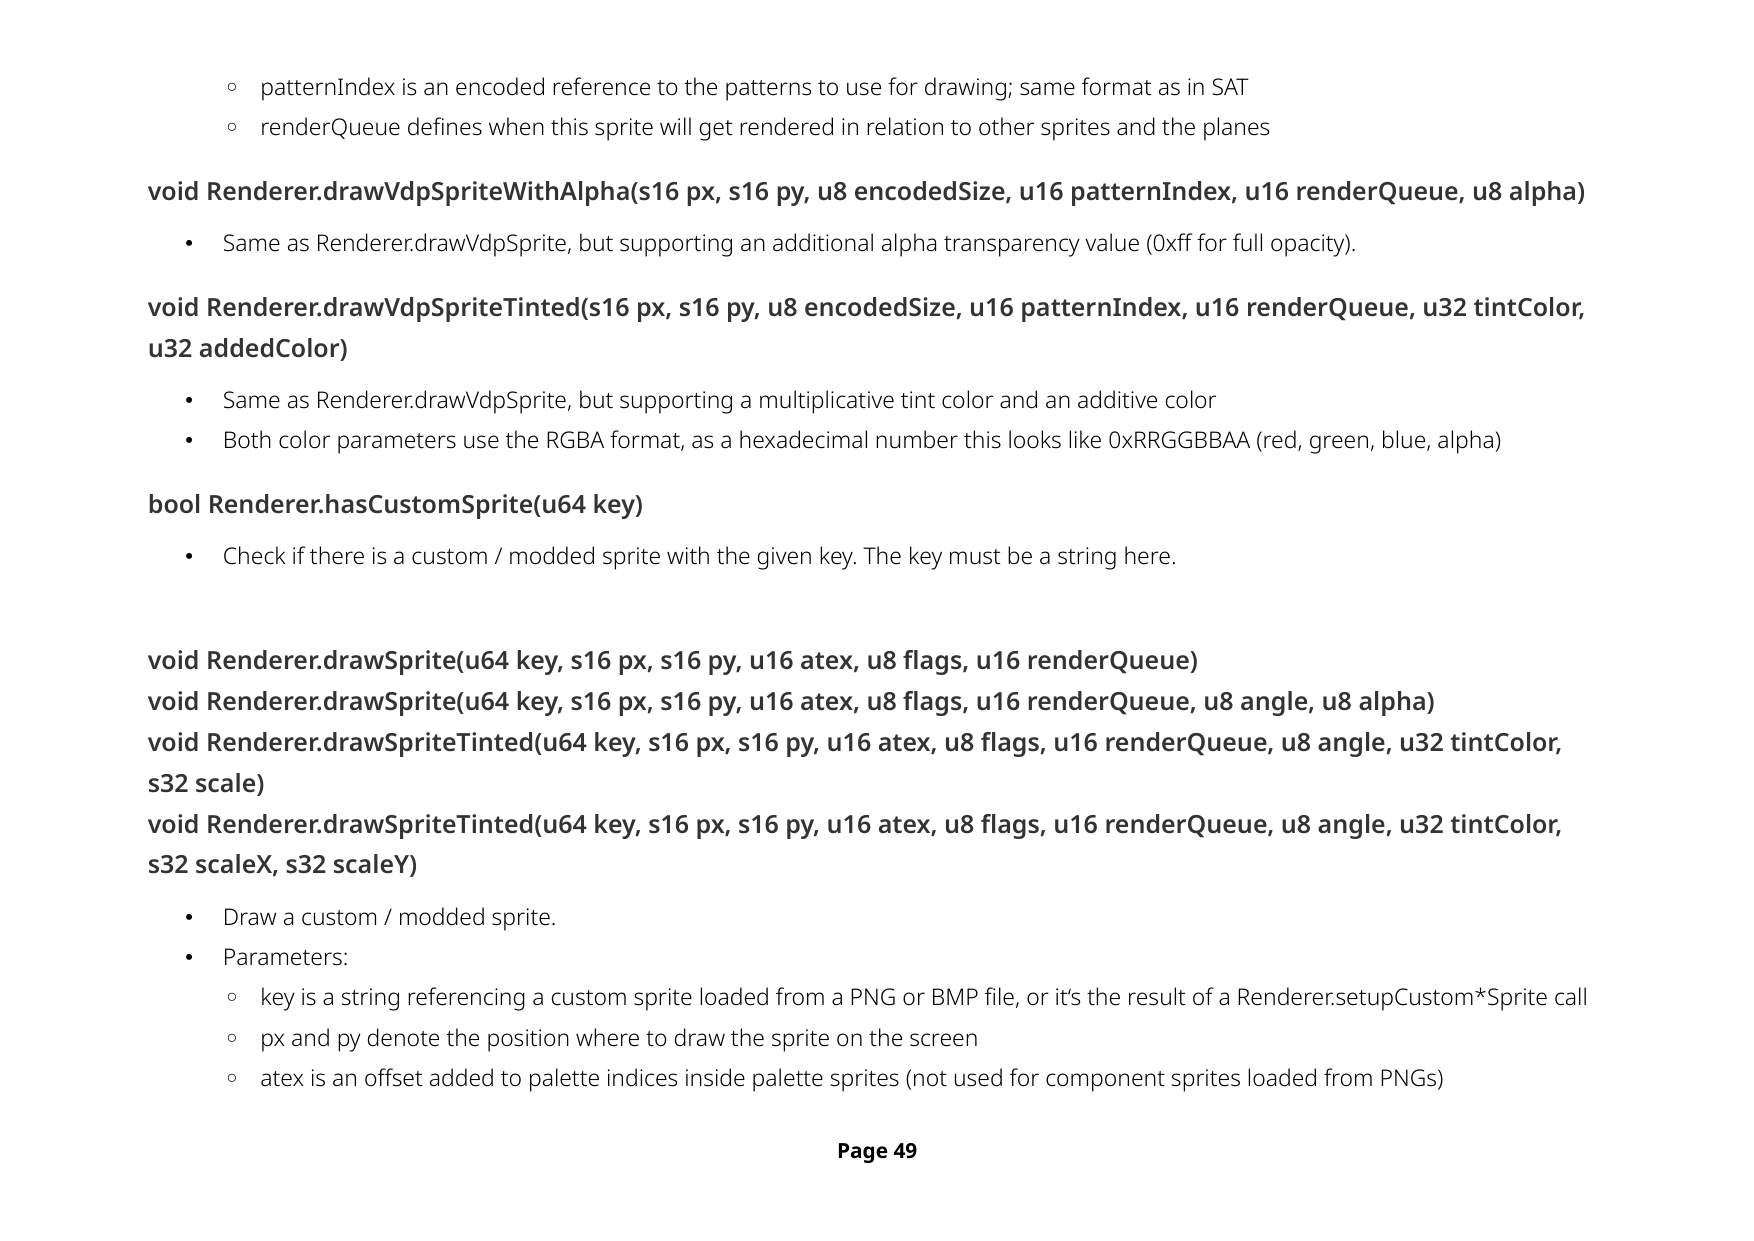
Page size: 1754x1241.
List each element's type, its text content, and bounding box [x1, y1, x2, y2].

list key is a string referencing a custom sprite loaded from a PNG or BMP file, or it‘s the result of a Renderer.setupCustom*Sprite call [223, 981, 1606, 1012]
list Check if there is a custom / modded sprite with the given key. The key must be a string here. [185, 540, 1606, 571]
subtitle bool Renderer.hasCustomSprite(u64 key) [148, 487, 1606, 521]
list renderQueue defines when this sprite will get rendered in relation to other sprites and the planes [223, 111, 1606, 142]
list Same as Renderer.drawVdpSprite, but supporting an additional alpha transparency value (0xff for full opacity). [185, 227, 1606, 258]
list patternIndex is an encoded reference to the patterns to use for drawing; same format as in SAT [223, 71, 1606, 102]
subtitle void Renderer.drawVdpSpriteWithAlpha(s16 px, s16 py, u8 encodedSize, u16 patternIndex, u16 renderQueue, u8 alpha) [148, 174, 1606, 208]
list Draw a custom / modded sprite. [185, 900, 1606, 932]
subtitle void Renderer.drawVdpSpriteTinted(s16 px, s16 py, u8 encodedSize, u16 patternIndex, u16 renderQueue, u32 tintColor, u32 addedColor) [148, 289, 1606, 364]
list atex is an offset added to palette indices inside palette sprites (not used for component sprites loaded from PNGs) [223, 1062, 1606, 1093]
list px and py denote the position where to draw the sprite on the screen [223, 1022, 1606, 1053]
subtitle void Renderer.drawSprite(u64 key, s16 px, s16 py, u16 atex, u8 flags, u16 renderQueue) void Renderer.drawSprite(u64 key, s16 px, s16 py, u16 atex, u8 flags, u16 renderQueue, u8 angle, u8 alpha) void Renderer.drawSpriteTinted(u64 key, s16 px, s16 py, u16 atex, u8 flags, u16 renderQueue, u8 angle, u32 tintColor, s32 scale) void Renderer.drawSpriteTinted(u64 key, s16 px, s16 py, u16 atex, u8 flags, u16 renderQueue, u8 angle, u32 tintColor, s32 scaleX, s32 scaleY) [148, 643, 1606, 881]
list Same as Renderer.drawVdpSprite, but supporting a multiplicative tint color and an additive color [185, 384, 1606, 415]
list Both color parameters use the RGBA format, as a hexadecimal number this looks like 0xRRGGBBAA (red, green, blue, alpha) [185, 424, 1606, 455]
list Parameters: [185, 941, 1606, 972]
